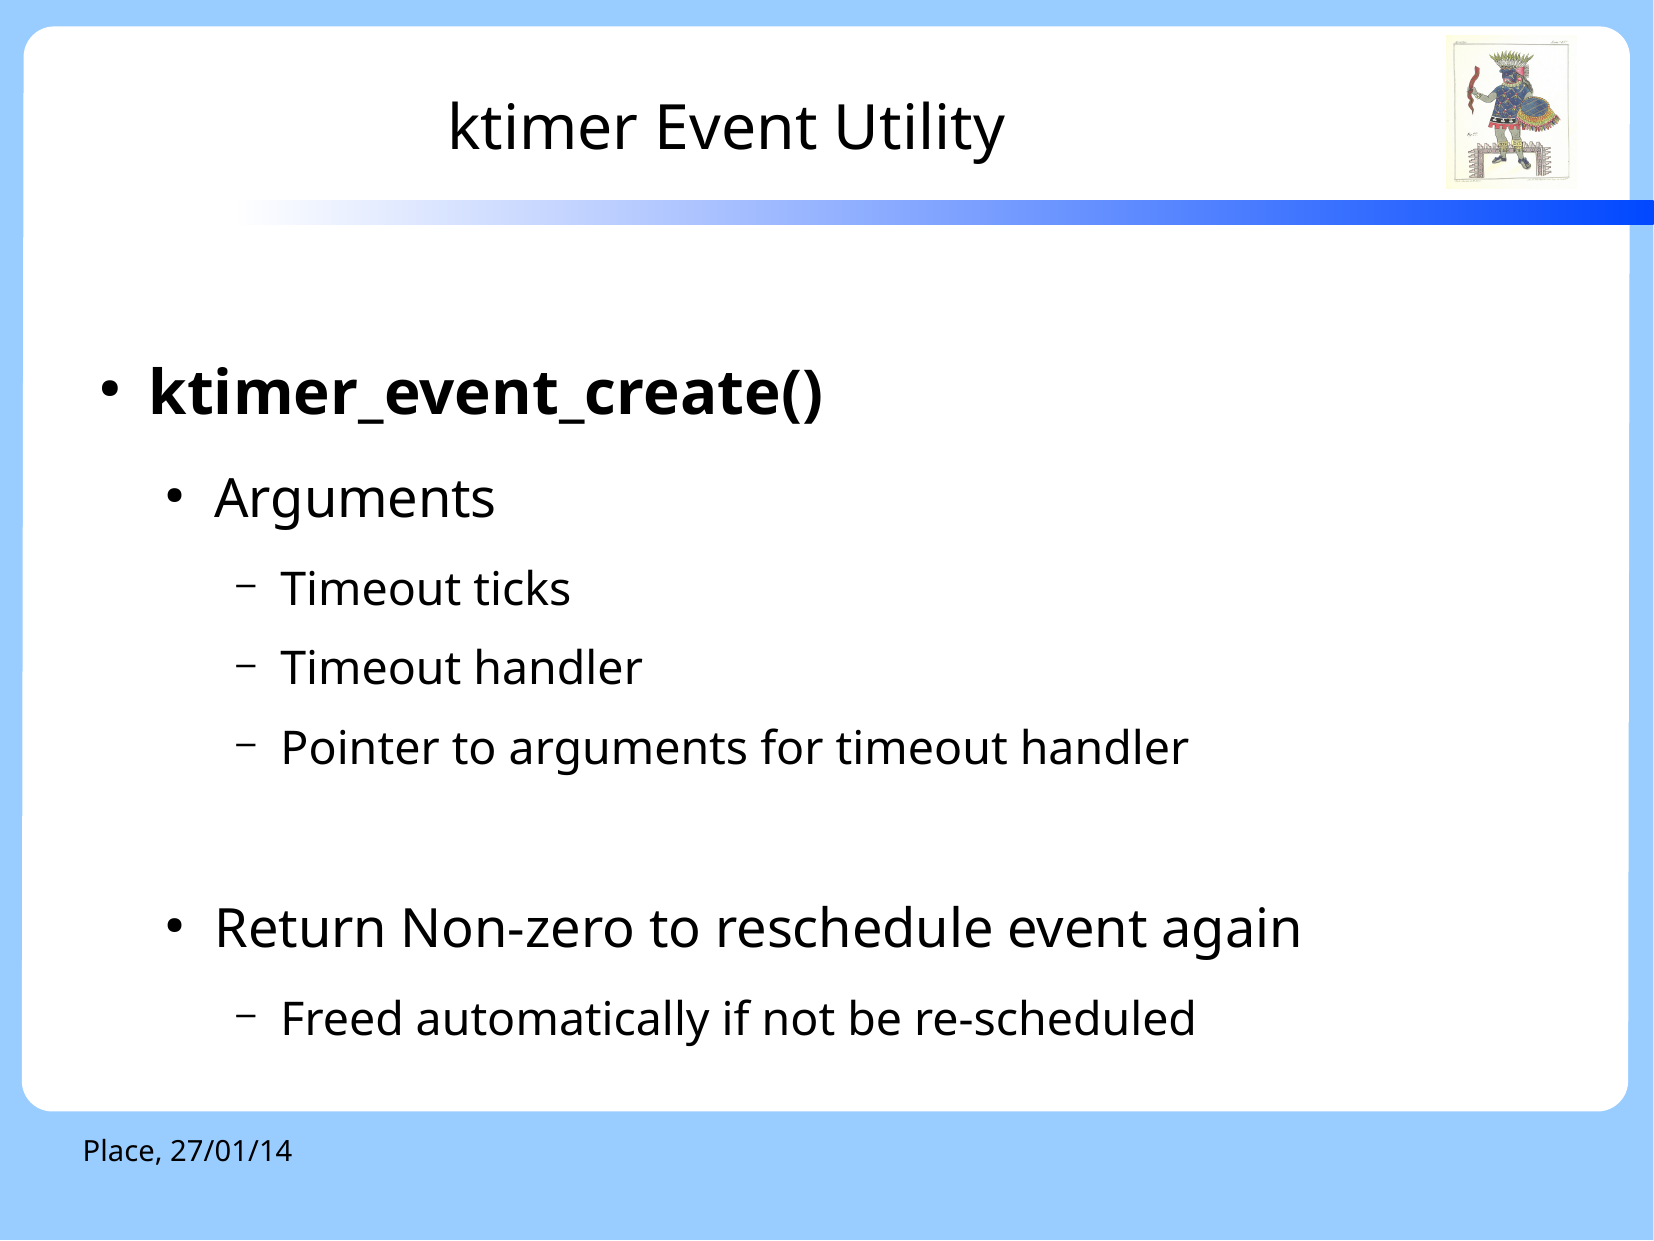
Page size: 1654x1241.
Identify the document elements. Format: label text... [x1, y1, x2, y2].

picture [1446, 35, 1577, 189]
title ktimer Event Utility [82, 49, 1371, 201]
list ktimer_event_create() Arguments Timeout ticks Timeout handler Pointer to arguments for timeout handler Return Non-zero to reschedule event again Freed automatically if not be re-scheduled [82, 236, 1571, 1055]
